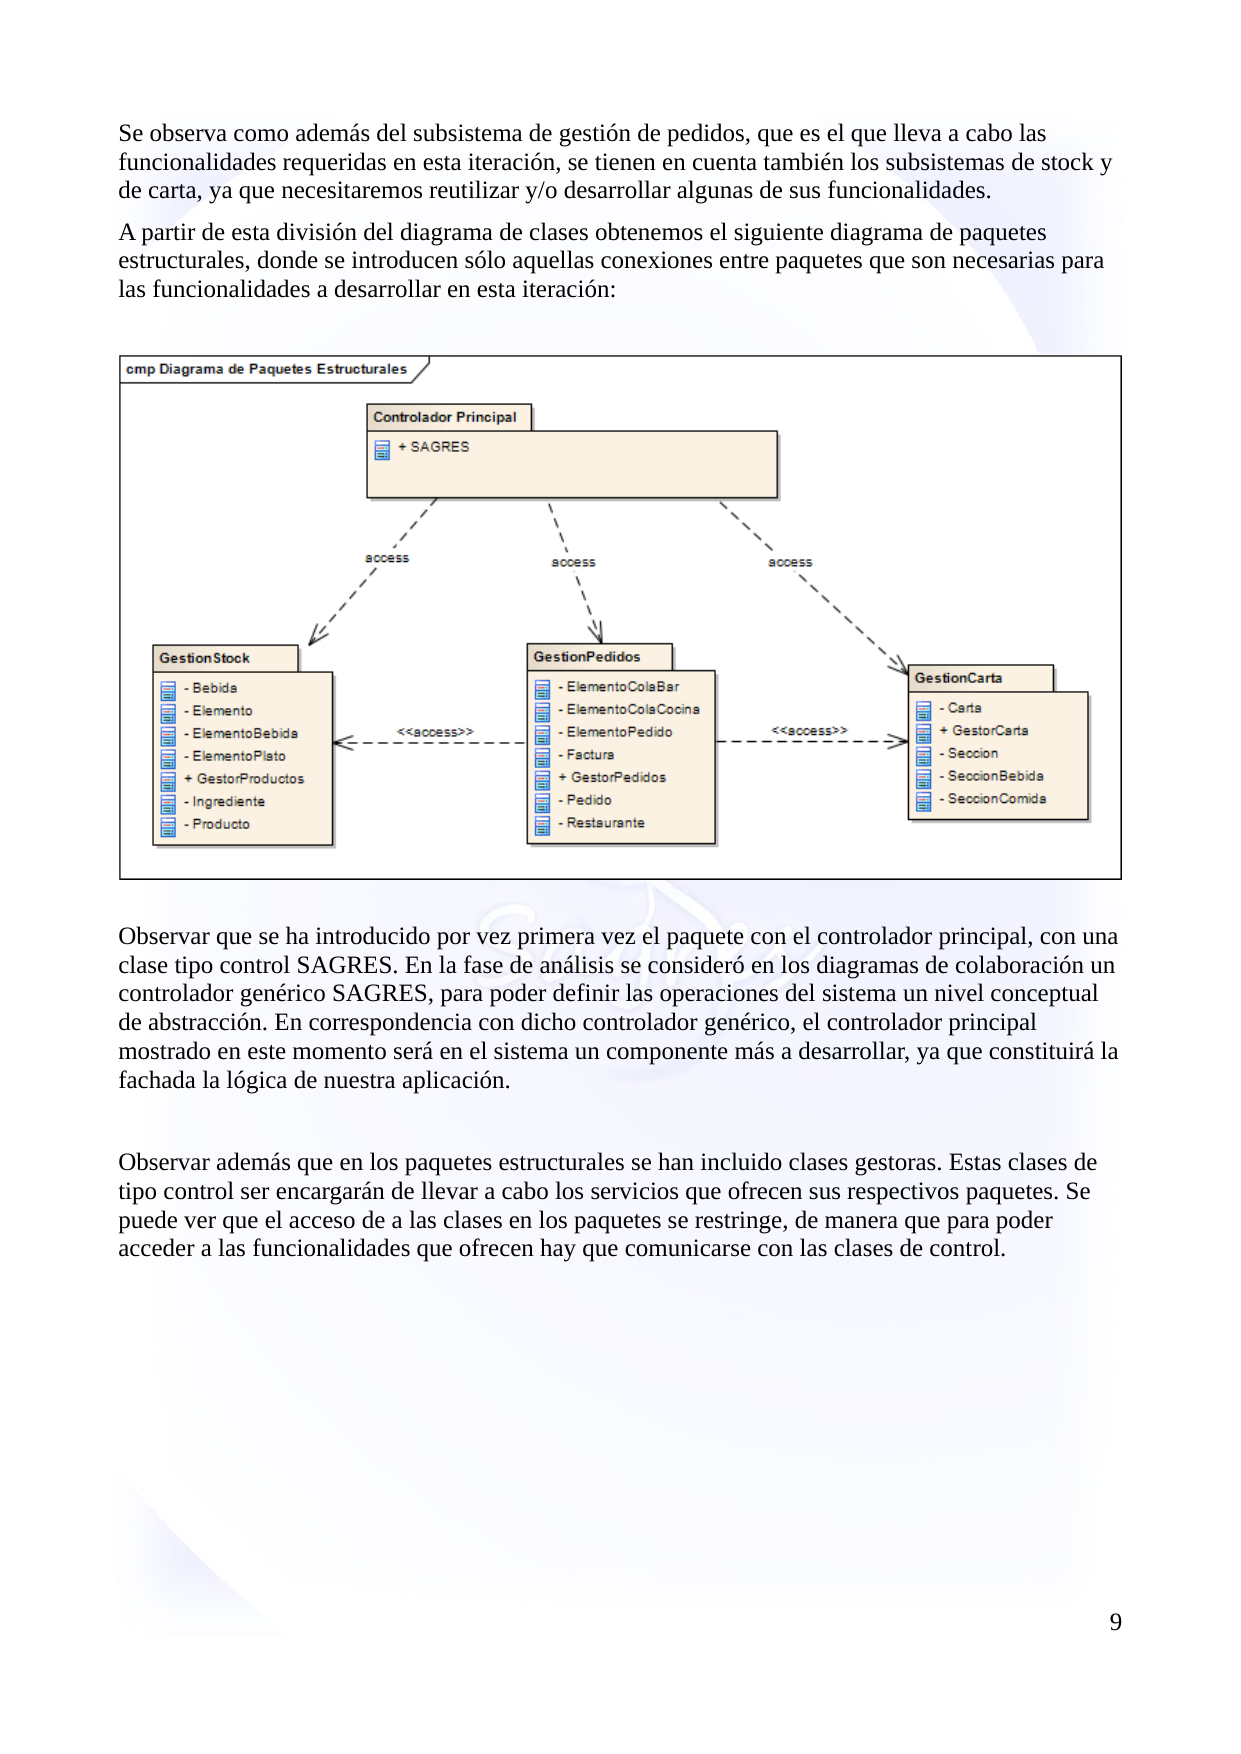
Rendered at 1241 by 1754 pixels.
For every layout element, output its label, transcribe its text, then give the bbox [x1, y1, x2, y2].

picture [118, 204, 1122, 217]
text Se observa como además del subsistema de gestión de pedidos, que es el que lleva a cabo las funcionalidades requeridas en esta iteración, se tienen en cuenta también los subsistemas de stock y de carta, ya que necesitaremos reutilizar y/o desarrollar algunas de sus funcionalidades. [118, 118, 1122, 204]
text Observar además que en los paquetes estructurales se han incluido clases gestoras. Estas clases de tipo control ser encargarán de llevar a cabo los servicios que ofrecen sus respectivos paquetes. Se puede ver que el acceso de a las clases en los paquetes se restringe, de manera que para poder acceder a las funcionalidades que ofrecen hay que comunicarse con las clases de control. [118, 1147, 1122, 1262]
text A partir de esta división del diagrama de clases obtenemos el siguiente diagrama de paquetes estructurales, donde se introducen sólo aquellas conexiones entre paquetes que son necesarias para las funcionalidades a desarrollar en esta iteración: [118, 217, 1122, 303]
picture [118, 303, 1122, 921]
picture [118, 1093, 1122, 1147]
text Observar que se ha introducido por vez primera vez el paquete con el controlador principal, con una clase tipo control SAGRES. En la fase de análisis se consideró en los diagramas de colaboración un controlador genérico SAGRES, para poder definir las operaciones del sistema un nivel conceptual de abstracción. En correspondencia con dicho controlador genérico, el controlador principal mostrado en este momento será en el sistema un componente más a desarrollar, ya que constituirá la fachada la lógica de nuestra aplicación. [118, 921, 1122, 1093]
picture [118, 1262, 1122, 1636]
